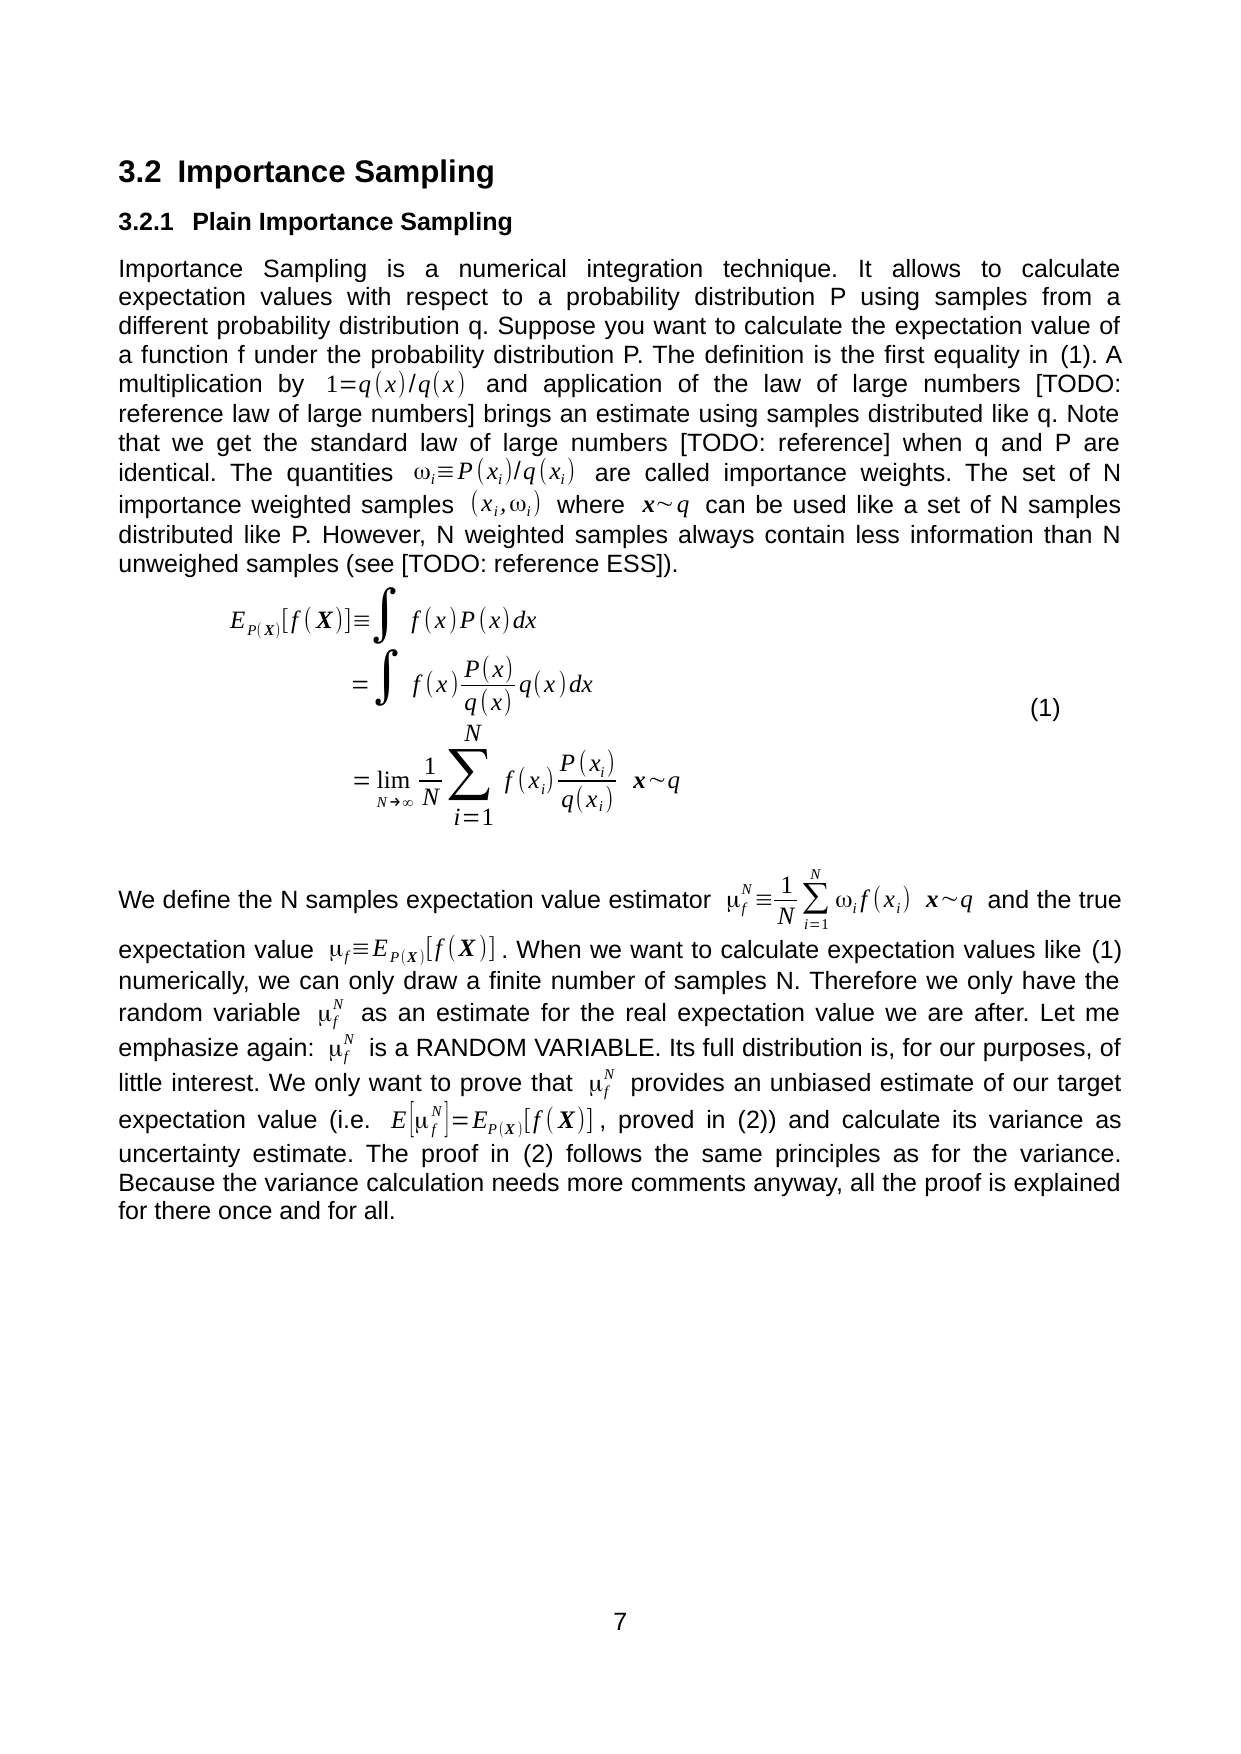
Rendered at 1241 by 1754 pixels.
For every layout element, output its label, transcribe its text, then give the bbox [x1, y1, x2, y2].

table_header [118, 578, 217, 837]
table_header [217, 578, 1024, 837]
text Importance Sampling is a numerical integration technique. It allows to calculate expectation values with respect to a probability distribution P using samples from a different probability distribution q. Suppose you want to calculate the expectation value of a function f under the probability distribution P. The definition is the first equality in (1). A multiplication by and application of the law of large numbers [TODO: reference law of large numbers] brings an estimate using samples distributed like q. Note that we get the standard law of large numbers [TODO: reference] when q and P are identical. The quantities are called importance weights. The set of N importance weighted samples where can be used like a set of N samples distributed like P. However, N weighted samples always contain less information than N unweighed samples (see [TODO: reference ESS]). [118, 254, 1122, 578]
text We define the N samples expectation value estimator and the true expectation value . When we want to calculate expectation values like (1) numerically, we can only draw a finite number of samples N. Therefore we only have the random variable as an estimate for the real expectation value we are after. Let me emphasize again: is a RANDOM VARIABLE. Its full distribution is, for our purposes, of little interest. We only want to prove that provides an unbiased estimate of our target expectation value (i.e. , proved in (2)) and calculate its variance as uncertainty estimate. The proof in (2) follows the same principles as for the variance. Because the variance calculation needs more comments anyway, all the proof is explained for there once and for all. [118, 865, 1122, 1225]
subtitle Importance Sampling [118, 153, 1122, 189]
table_header (1) [1024, 578, 1123, 837]
subtitle Plain Importance Sampling [118, 207, 1122, 236]
